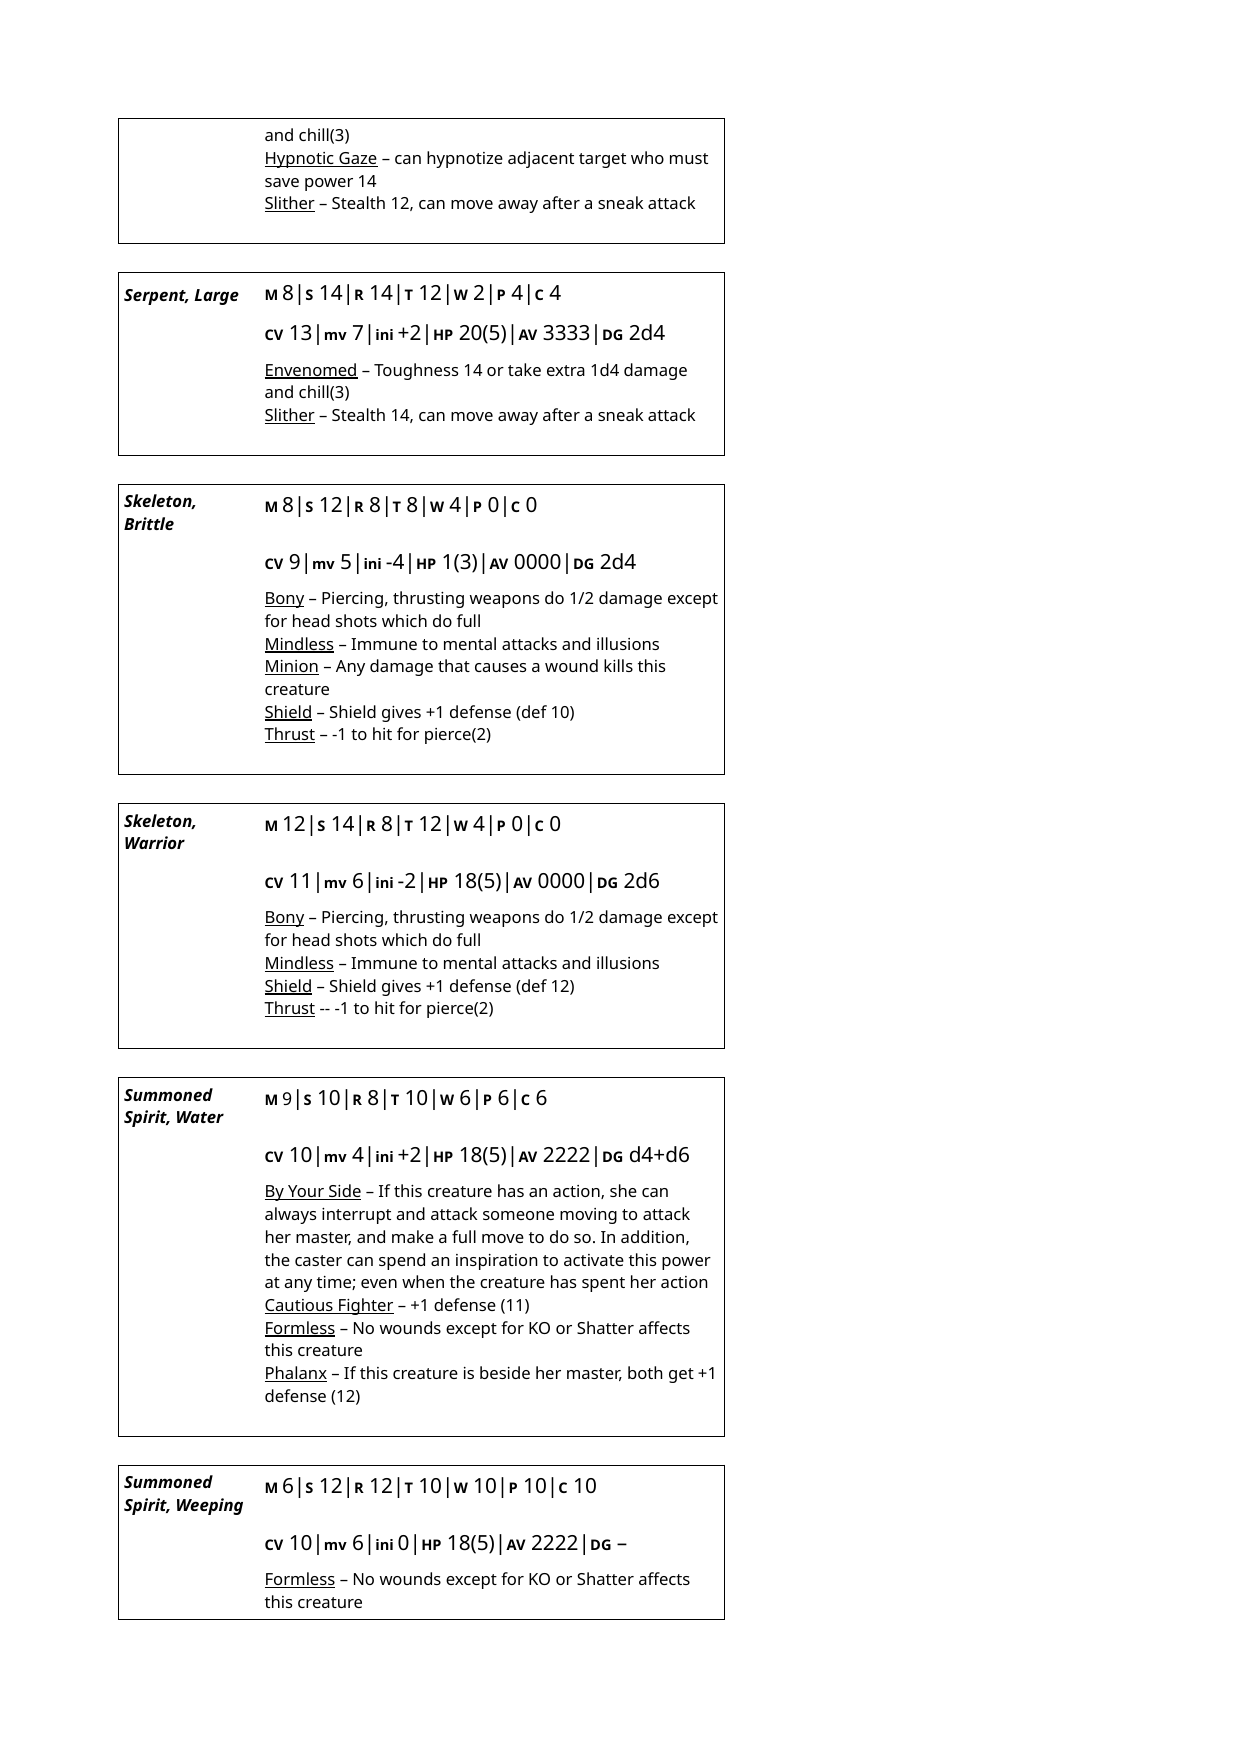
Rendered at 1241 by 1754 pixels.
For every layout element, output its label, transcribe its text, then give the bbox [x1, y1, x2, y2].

table_header Summoned Spirit, Water [119, 1078, 258, 1134]
table_cell Bony – Piercing, thrusting weapons do 1/2 damage except for head shots which do full Mindless – Immune to mental attacks and illusions Minion – Any damage that causes a wound kills this creature Shield – Shield gives +1 defense (def 10) Thrust – -1 to hit for pierce(2) [259, 581, 724, 774]
table_cell [119, 860, 258, 900]
table_cell [119, 581, 258, 774]
table_cell Formless – No wounds except for KO or Shatter affects this creature [259, 1562, 724, 1619]
table_cell [119, 119, 258, 243]
table_cell CV 11|mv 6|ini -2|HP 18(5)|AV 0000|DG 2d6 [259, 860, 724, 900]
table_cell [119, 1562, 258, 1619]
table_cell By Your Side – If this creature has an action, she can always interrupt and attack someone moving to attack her master, and make a full move to do so. In addition, the caster can spend an inspiration to activate this power at any time; even when the creature has spent her action Cautious Fighter – +1 defense (11) Formless – No wounds except for KO or Shatter affects this creature Phalanx – If this creature is beside her master, both get +1 defense (12) [259, 1174, 724, 1436]
table_cell CV 13|mv 7|ini +2|HP 20(5)|AV 3333|DG 2d4 [259, 313, 724, 352]
table_cell Bony – Piercing, thrusting weapons do 1/2 damage except for head shots which do full Mindless – Immune to mental attacks and illusions Shield – Shield gives +1 defense (def 12) Thrust -- -1 to hit for pierce(2) [259, 900, 724, 1048]
table_cell [119, 900, 258, 1048]
table_cell [119, 1174, 258, 1436]
table_cell CV 10|mv 6|ini 0|HP 18(5)|AV 2222|DG – [259, 1522, 724, 1562]
table_header Skeleton, Brittle [119, 485, 258, 541]
table_header M 9|S 10|R 8|T 10|W 6|P 6|C 6 [259, 1078, 724, 1134]
table_cell CV 10|mv 4|ini +2|HP 18(5)|AV 2222|DG d4+d6 [259, 1134, 724, 1174]
table_cell [119, 1522, 258, 1562]
table_header M 8|S 12|R 8|T 8|W 4|P 0|C 0 [259, 485, 724, 541]
table_cell [119, 353, 258, 455]
table_header Skeleton, Warrior [119, 804, 258, 860]
table_cell and chill(3) Hypnotic Gaze – can hypnotize adjacent target who must save power 14 Slither – Stealth 12, can move away after a sneak attack [259, 119, 724, 243]
table_cell [119, 1134, 258, 1174]
table_header M 8|S 14|R 14|T 12|W 2|P 4|C 4 [259, 273, 724, 312]
table_cell CV 9|mv 5|ini -4|HP 1(3)|AV 0000|DG 2d4 [259, 541, 724, 581]
table_header Serpent, Large [119, 273, 258, 312]
table_header Summoned Spirit, Weeping [119, 1466, 258, 1522]
table_cell [119, 313, 258, 352]
table_cell Envenomed – Toughness 14 or take extra 1d4 damage and chill(3) Slither – Stealth 14, can move away after a sneak attack [259, 353, 724, 455]
table_header M 12|S 14|R 8|T 12|W 4|P 0|C 0 [259, 804, 724, 860]
table_cell [119, 541, 258, 581]
table_header M 6|S 12|R 12|T 10|W 10|P 10|C 10 [259, 1466, 724, 1522]
